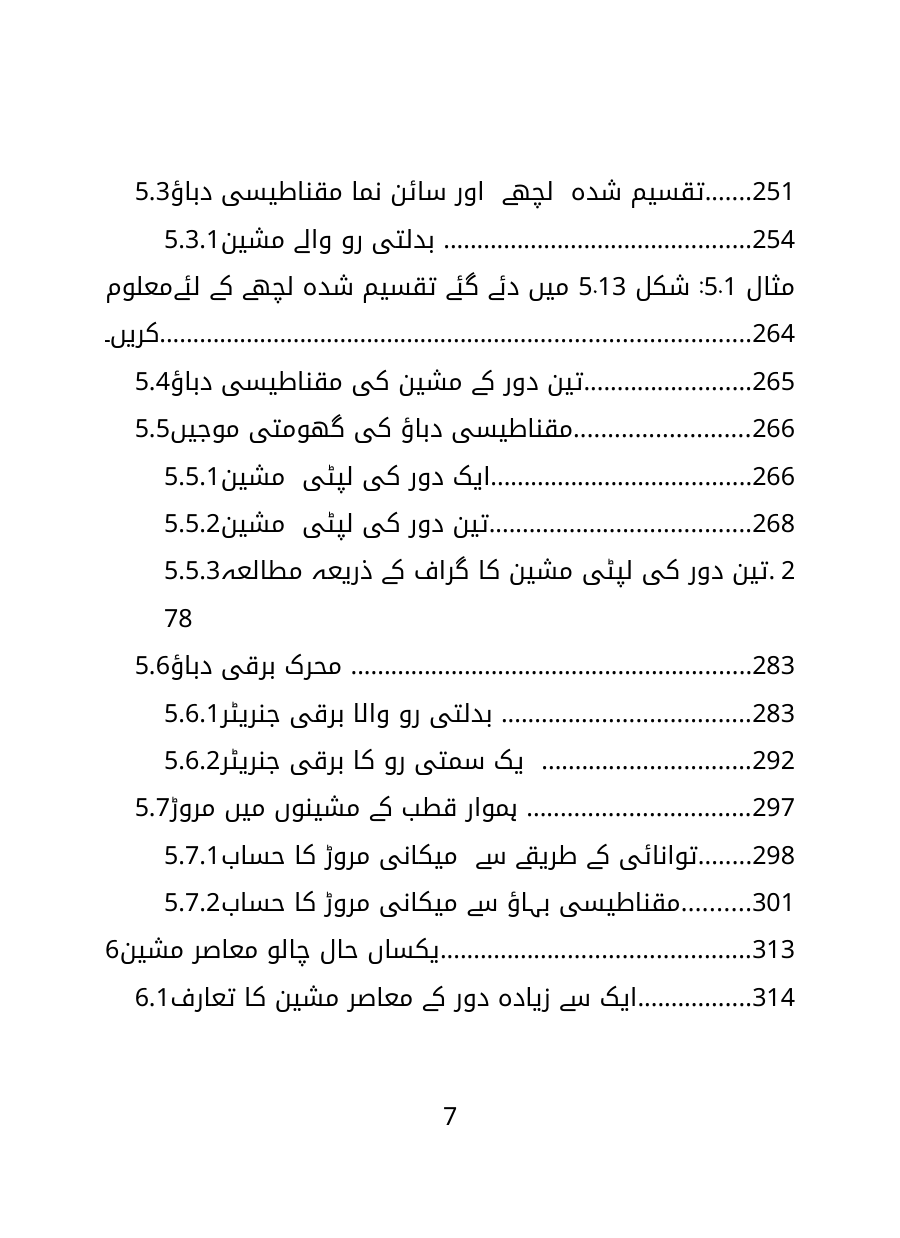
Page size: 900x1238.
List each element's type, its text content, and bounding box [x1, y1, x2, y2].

text 5.3.1بدلتی رو والے مشین 254 [164, 216, 795, 263]
text 5.5مقناطیسی دباؤ کی گھومتی موجیں 266 [134, 406, 795, 453]
text 5.3تقسیم شدہ لچھے اور سائن نما مقناطیسی دباؤ 251 [134, 168, 795, 216]
text 5.7.2مقناطیسی بہاؤ سے میکانی مروڑ کا حساب 301 [164, 879, 795, 927]
text 6یکساں حال چالو معاصر مشین 313 [105, 927, 795, 974]
text 5.4تین دور کے مشین کی مقناطیسی دباؤ 265 [134, 358, 795, 406]
text مثال 5.1: شکل 5.13 میں دئے گئے تقسیم شدہ لچھے کے لئےمعلوم کریں۔ 264 [105, 263, 795, 358]
text 5.6.2یک سمتی رو کا برقی جنریٹر 292 [164, 737, 795, 785]
text 5.6محرک برقی دباؤ 283 [134, 642, 795, 690]
text 5.7ہموار قطب کے مشینوں میں مروڑ 297 [134, 785, 795, 832]
text 6.1ایک سے زیادہ دور کے معاصر مشین کا تعارف 314 [134, 974, 795, 1022]
text 5.5.1ایک دور کی لپٹی مشین 266 [164, 453, 795, 500]
text 5.6.1بدلتی رو والا برقی جنریٹر 283 [164, 690, 795, 737]
text 5.5.3تین دور کی لپٹی مشین کا گراف کے ذریعہ مطالعہ 278 [164, 548, 795, 642]
text 5.5.2تین دور کی لپٹی مشین 268 [164, 500, 795, 548]
text 5.7.1توانائی کے طریقے سے میکانی مروڑ کا حساب 298 [164, 832, 795, 879]
